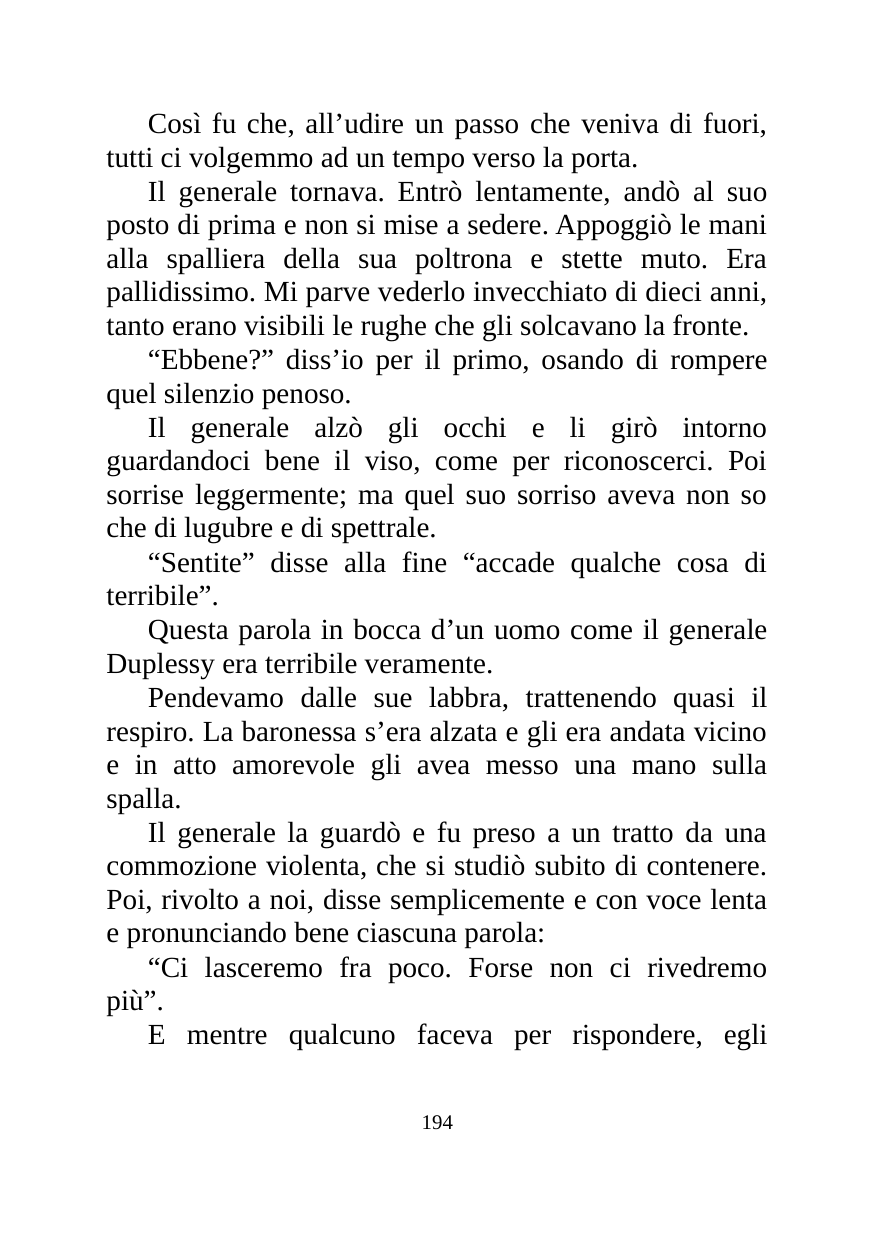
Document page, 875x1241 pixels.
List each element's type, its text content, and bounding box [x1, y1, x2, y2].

text Questa parola in bocca d’un uomo come il generale Duplessy era terribile veramente. [106, 612, 768, 679]
text E mentre qualcuno faceva per rispondere, egli [106, 1017, 768, 1051]
text “Ebbene?” diss’io per il primo, osando di rompere quel silenzio penoso. [106, 342, 768, 409]
text Il generale la guardò e fu preso a un tratto da una commozione violenta, che si studiò subito di contenere. Poi, rivolto a noi, disse semplicemente e con voce lenta e pronunciando bene ciascuna parola: [106, 815, 768, 949]
text Così fu che, all’udire un passo che veniva di fuori, tutti ci volgemmo ad un tempo verso la porta. [106, 106, 768, 173]
text Il generale tornava. Entrò lentamente, andò al suo posto di prima e non si mise a sedere. Appoggiò le mani alla spalliera della sua poltrona e stette muto. Era pallidissimo. Mi parve vederlo invecchiato di dieci anni, tanto erano visibili le rughe che gli solcavano la fronte. [106, 174, 768, 342]
text Il generale alzò gli occhi e li girò intorno guardandoci bene il viso, come per riconoscerci. Poi sorrise leggermente; ma quel suo sorriso aveva non so che di lugubre e di spettrale. [106, 410, 768, 544]
text Pendevamo dalle sue labbra, trattenendo quasi il respiro. La baronessa s’era alzata e gli era andata vicino e in atto amorevole gli avea messo una mano sulla spalla. [106, 680, 768, 814]
text “Ci lasceremo fra poco. Forse non ci rivedremo più”. [106, 950, 768, 1017]
text “Sentite” disse alla fine “accade qualche cosa di terribile”. [106, 545, 768, 612]
